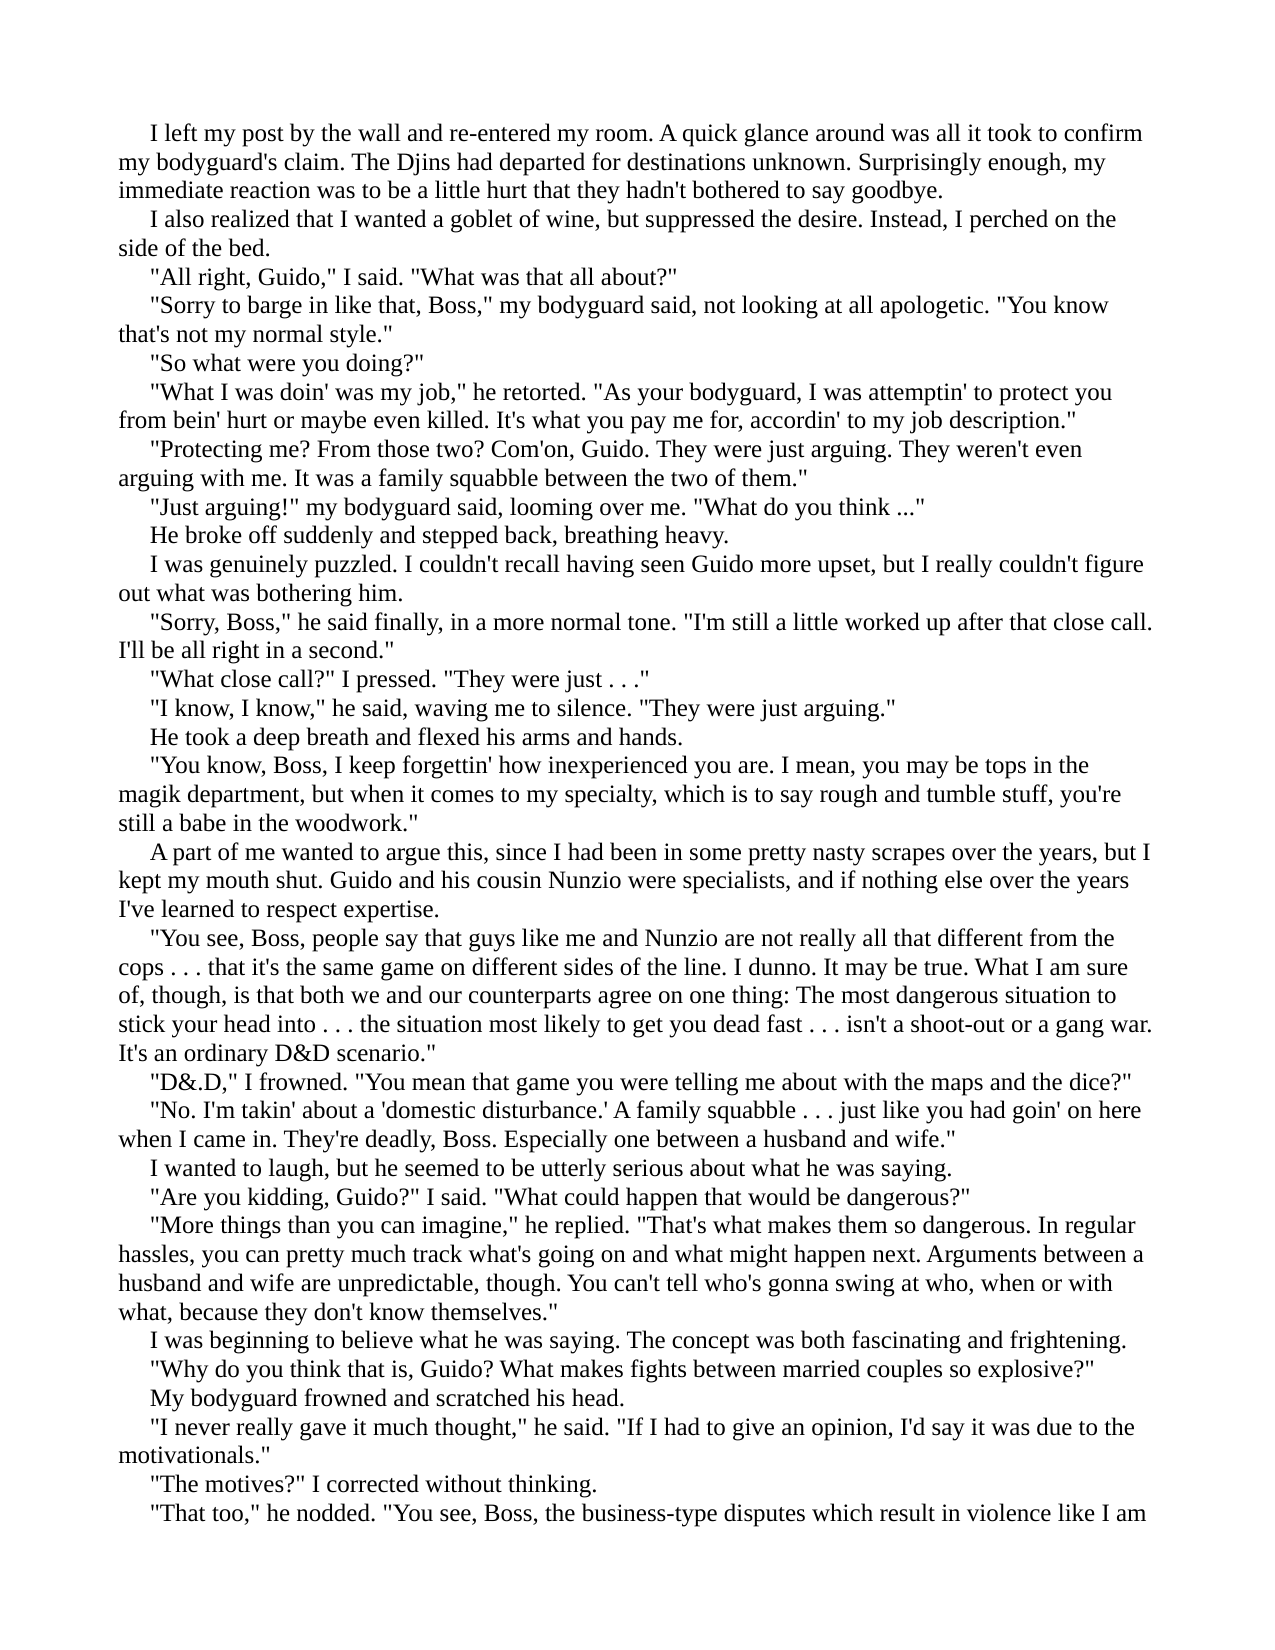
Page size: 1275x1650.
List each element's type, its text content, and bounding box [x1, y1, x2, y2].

text "No. I'm takin' about a 'domestic disturbance.' A family squabble . . . just like you had goin' on here when I came in. They're deadly, Boss. Especially one between a husband and wife." [118, 1096, 1157, 1153]
text He broke off suddenly and stepped back, breathing heavy. [118, 521, 1157, 549]
text I left my post by the wall and re-entered my room. A quick glance around was all it took to confirm my bodyguard's claim. The Djins had departed for destinations unknown. Surprisingly enough, my immediate reaction was to be a little hurt that they hadn't bothered to say goodbye. [118, 118, 1157, 204]
text "More things than you can imagine," he replied. "That's what makes them so dangerous. In regular hassles, you can pretty much track what's going on and what might happen next. Arguments between a husband and wife are unpredictable, though. You can't tell who's gonna swing at who, when or with what, because they don't know themselves." [118, 1211, 1157, 1326]
text I was genuinely puzzled. I couldn't recall having seen Guido more upset, but I really couldn't figure out what was bothering him. [118, 549, 1157, 607]
text A part of me wanted to argue this, since I had been in some pretty nasty scrapes over the years, but I kept my mouth shut. Guido and his cousin Nunzio were specialists, and if nothing else over the years I've learned to respect expertise. [118, 837, 1157, 923]
text "That too," he nodded. "You see, Boss, the business-type disputes which result in violence like I am [118, 1498, 1157, 1527]
text "You see, Boss, people say that guys like me and Nunzio are not really all that different from the cops . . . that it's the same game on different sides of the line. I dunno. It may be true. What I am sure of, though, is that both we and our counterparts agree on one thing: The most dangerous situation to stick your head into . . . the situation most likely to get you dead fast . . . isn't a shoot-out or a gang war. It's an ordinary D&D scenario." [118, 923, 1157, 1067]
text "Sorry to barge in like that, Boss," my bodyguard said, not looking at all apologetic. "You know that's not my normal style." [118, 291, 1157, 348]
text "What close call?" I pressed. "They were just . . ." [118, 664, 1157, 693]
text "All right, Guido," I said. "What was that all about?" [118, 262, 1157, 291]
text "I know, I know," he said, waving me to silence. "They were just arguing." [118, 693, 1157, 722]
text "Why do you think that is, Guido? What makes fights between married couples so explosive?" [118, 1354, 1157, 1383]
text I also realized that I wanted a goblet of wine, but suppressed the desire. Instead, I perched on the side of the bed. [118, 204, 1157, 262]
text "D&.D," I frowned. "You mean that game you were telling me about with the maps and the dice?" [118, 1067, 1157, 1096]
text I wanted to laugh, but he seemed to be utterly serious about what he was saying. [118, 1153, 1157, 1182]
text "I never really gave it much thought," he said. "If I had to give an opinion, I'd say it was due to the motivationals." [118, 1412, 1157, 1469]
text "What I was doin' was my job," he retorted. "As your bodyguard, I was attemptin' to protect you from bein' hurt or maybe even killed. It's what you pay me for, accordin' to my job description." [118, 377, 1157, 434]
text I was beginning to believe what he was saying. The concept was both fascinating and frightening. [118, 1326, 1157, 1354]
text My bodyguard frowned and scratched his head. [118, 1383, 1157, 1412]
text "So what were you doing?" [118, 348, 1157, 377]
text He took a deep breath and flexed his arms and hands. [118, 722, 1157, 751]
text "Are you kidding, Guido?" I said. "What could happen that would be dangerous?" [118, 1182, 1157, 1211]
text "Sorry, Boss," he said finally, in a more normal tone. "I'm still a little worked up after that close call. I'll be all right in a second." [118, 607, 1157, 664]
text "You know, Boss, I keep forgettin' how inexperienced you are. I mean, you may be tops in the magik department, but when it comes to my specialty, which is to say rough and tumble stuff, you're still a babe in the woodwork." [118, 751, 1157, 837]
text "Just arguing!" my bodyguard said, looming over me. "What do you think ..." [118, 492, 1157, 521]
text "Protecting me? From those two? Com'on, Guido. They were just arguing. They weren't even arguing with me. It was a family squabble between the two of them." [118, 434, 1157, 492]
text "The motives?" I corrected without thinking. [118, 1469, 1157, 1498]
